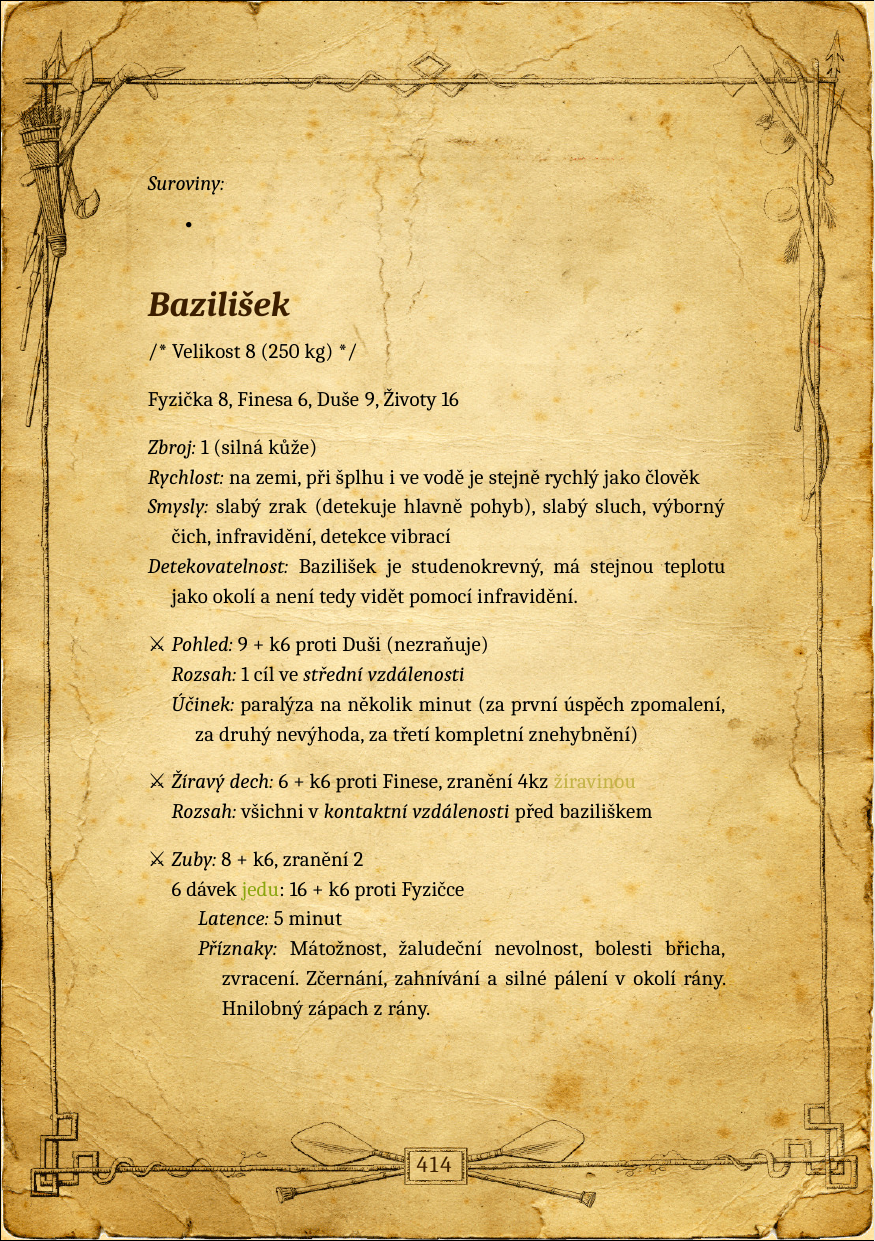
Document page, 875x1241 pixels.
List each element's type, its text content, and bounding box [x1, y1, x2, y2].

text ⚔ Zuby: 8 + k6, zranění 2 [148, 847, 726, 871]
text Detekovatelnost: Bazilišek je studenokrevný, má stejnou teplotu jako okolí a⁠ není tedy vidět pomocí infravidění. [148, 555, 726, 609]
text 6 dávek jedu: 16 + k6 proti Fyzičce [171, 877, 726, 901]
text Rozsah: 1 cíl ve střední vzdálenosti [171, 662, 726, 686]
text Účinek: paralýza na několik minut (za první úspěch zpomalení, za druhý nevýhoda, za třetí kompletní znehybnění) [171, 692, 726, 746]
text Smysly: slabý zrak (detekuje hlavně pohyb), slabý sluch, výborný čich, infravidění, detekce vibrací [148, 495, 726, 549]
text Fyzička 8, Finesa 6, Duše 9, Životy 16 [148, 388, 726, 412]
text Rychlost: na zemi, při šplhu i⁠ ve vodě je stejně rychlý jako člověk [148, 465, 726, 489]
picture [1, 1, 874, 1240]
text Zbroj: 1 (silná kůže) [148, 435, 726, 459]
text Latence: 5 minut [198, 907, 726, 931]
text ⚔ Žíravý dech: 6 + k6 proti Finese, zranění 4kz žíravinou [148, 770, 726, 794]
text Rozsah: všichni v⁠ kontaktní vzdálenosti před baziliškem [171, 800, 726, 824]
text Příznaky: Mátožnost, žaludeční nevolnost, bolesti břicha, zvracení. Zčernání, zahnívání a⁠ silné pálení v⁠ okolí rány. Hnilobný zápach z⁠ rány. [198, 937, 726, 1021]
text /* Velikost 8 (250 kg) */ [148, 340, 726, 364]
text Suroviny: [148, 172, 726, 196]
subtitle Bazilišek [148, 285, 726, 325]
text ⚔ Pohled: 9 + k6 proti Duši (nezraňuje) [148, 632, 726, 656]
